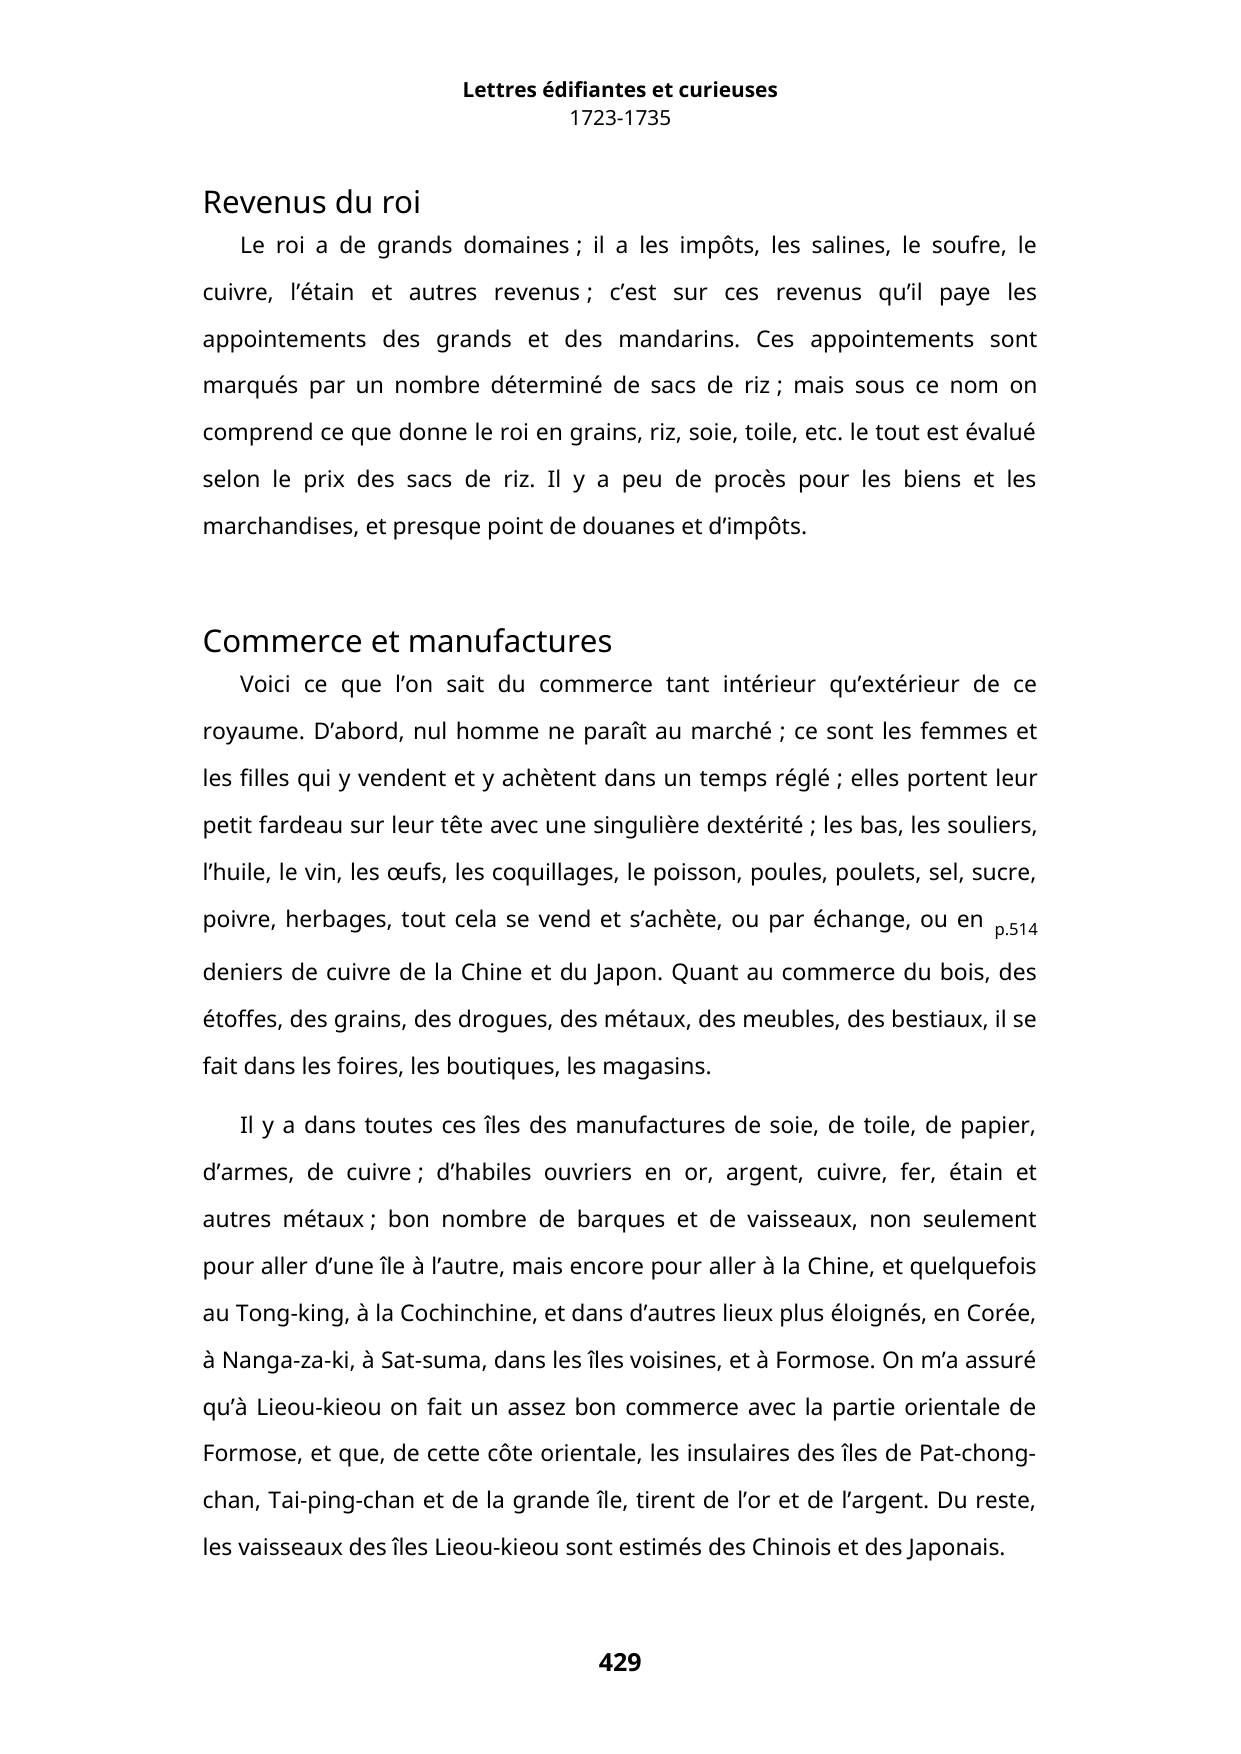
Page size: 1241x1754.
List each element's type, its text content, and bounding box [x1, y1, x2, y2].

subtitle Revenus du roi [202, 180, 1038, 223]
text Il y a dans toutes ces îles des manufactures de soie, de toile, de papier, d’armes, de cuivre ; d’habiles ouvriers en or, argent, cuivre, fer, étain et autres métaux ; bon nombre de barques et de vaisseaux, non seulement pour aller d’une île à l’autre, mais encore pour aller à la Chine, et quelquefois au Tong-king, à la Cochinchine, et dans d’autres lieux plus éloignés, en Corée, à Nanga-za-ki, à Sat-suma, dans les îles voisines, et à Formose. On m’a assuré qu’à Lieou-kieou on fait un assez bon commerce avec la partie orientale de Formose, et que, de cette côte orientale, les insulaires des îles de Pat-chong-chan, Tai-ping-chan et de la grande île, tirent de l’or et de l’argent. Du reste, les vaisseaux des îles Lieou-kieou sont estimés des Chinois et des Japonais. [202, 1109, 1038, 1562]
text Le roi a de grands domaines ; il a les impôts, les salines, le soufre, le cuivre, l’étain et autres revenus ; c’est sur ces revenus qu’il paye les appointements des grands et des mandarins. Ces appointements sont marqués par un nombre déterminé de sacs de riz ; mais sous ce nom on comprend ce que donne le roi en grains, riz, soie, toile, etc. le tout est évalué selon le prix des sacs de riz. Il y a peu de procès pour les biens et les marchandises, et presque point de douanes et d’impôts. [202, 229, 1038, 541]
text Voici ce que l’on sait du commerce tant intérieur qu’extérieur de ce royaume. D’abord, nul homme ne paraît au marché ; ce sont les femmes et les filles qui y vendent et y achètent dans un temps réglé ; elles portent leur petit fardeau sur leur tête avec une singulière dextérité ; les bas, les souliers, l’huile, le vin, les œufs, les coquillages, le poisson, poules, poulets, sel, sucre, poivre, herbages, tout cela se vend et s’achète, ou par échange, ou en p.514 deniers de cuivre de la Chine et du Japon. Quant au commerce du bois, des étoffes, des grains, des drogues, des métaux, des meubles, des bestiaux, il se fait dans les foires, les boutiques, les magasins. [202, 668, 1038, 1081]
subtitle Commerce et manufactures [202, 619, 1038, 662]
